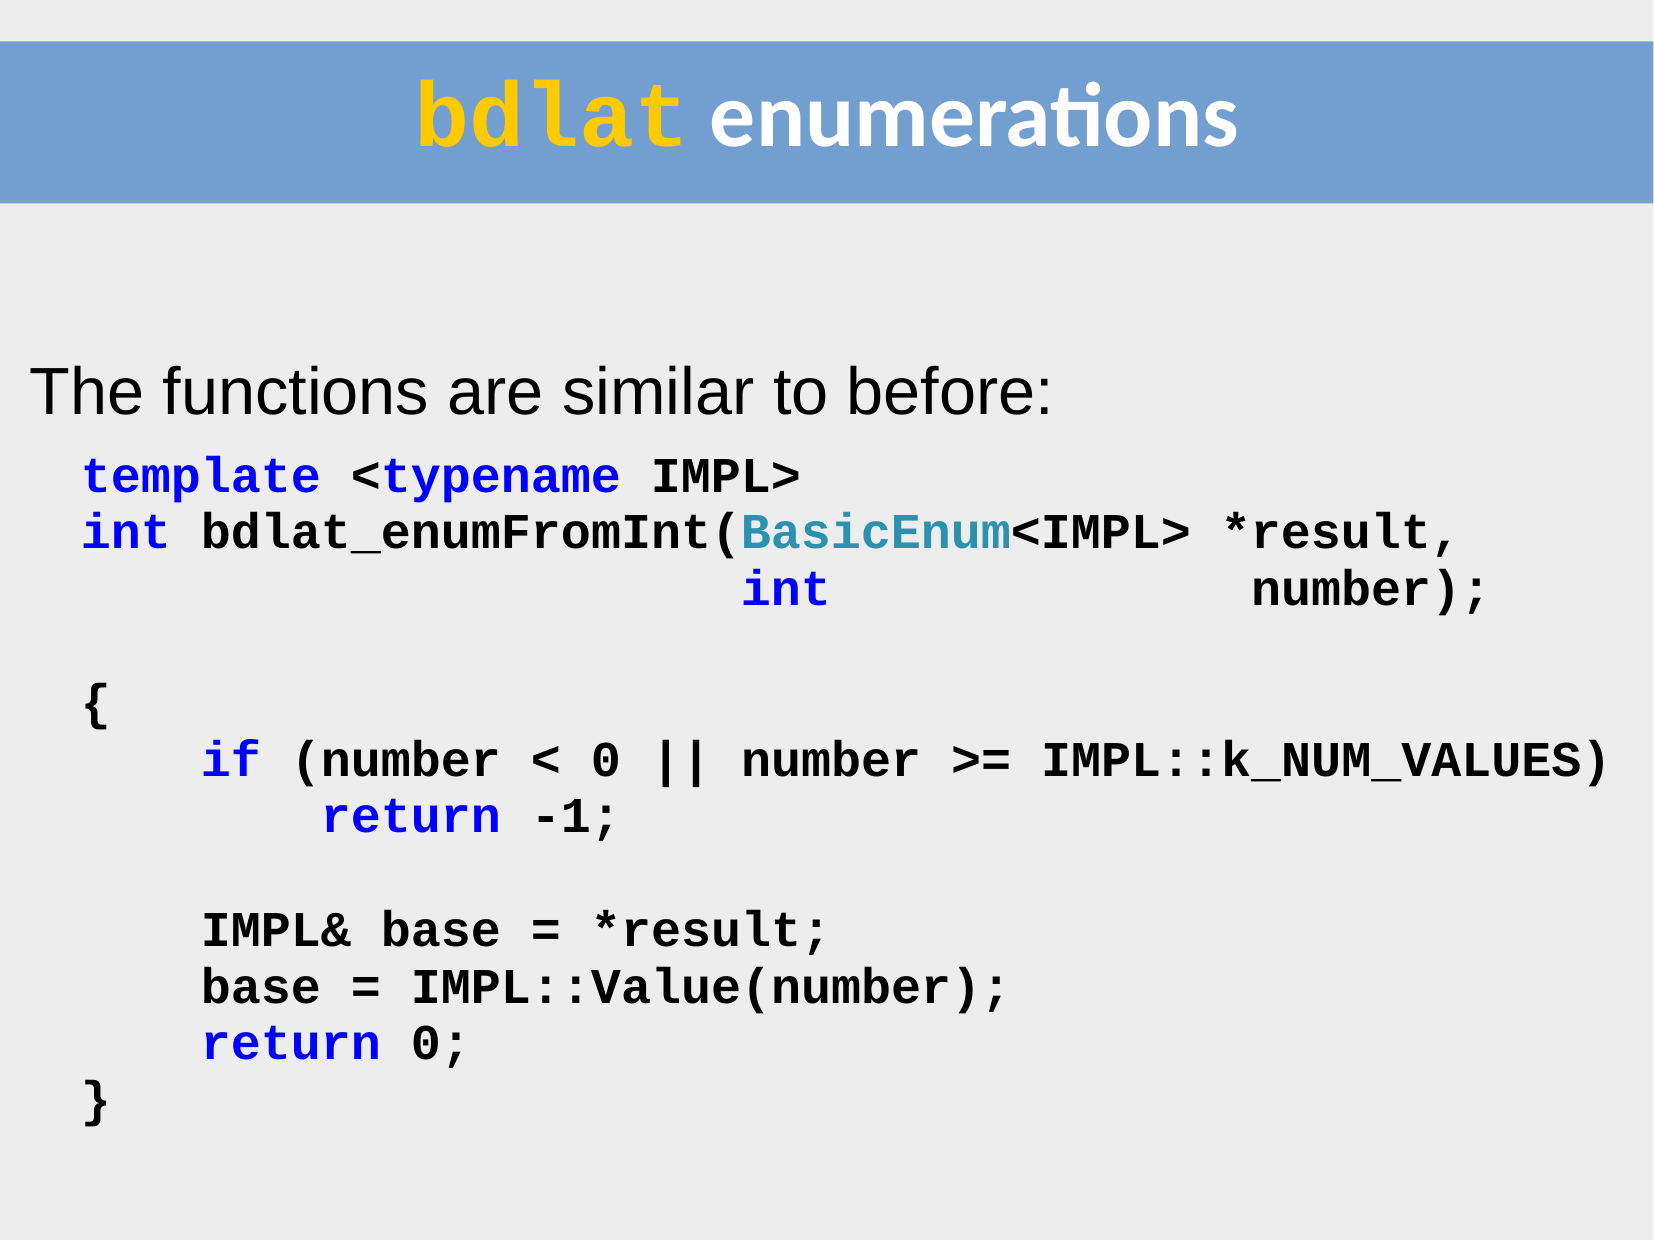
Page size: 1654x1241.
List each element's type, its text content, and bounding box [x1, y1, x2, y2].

title bdlat enumerations [0, 41, 1654, 204]
text_box template <typename IMPL> int bdlat_enumFromInt(BasicEnum<IMPL> *result, int number); { if (number < 0 || number >= IMPL::k_NUM_VALUES) return -1; IMPL& base = *result; base = IMPL::Value(number); return 0; } [66, 443, 1654, 1164]
text_box The functions are similar to before: [15, 309, 1516, 399]
